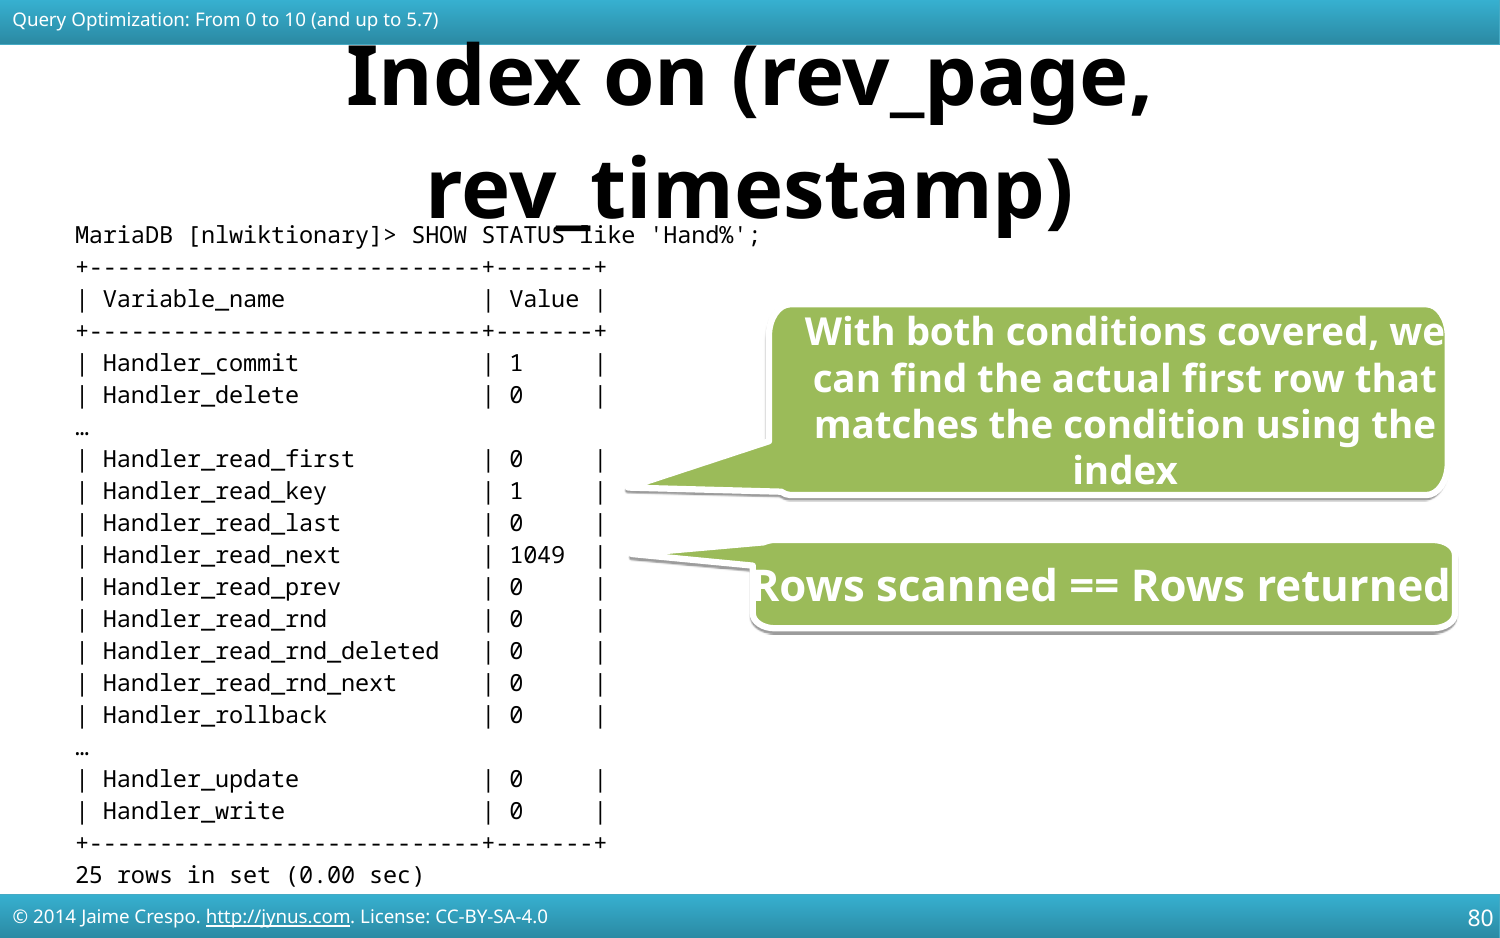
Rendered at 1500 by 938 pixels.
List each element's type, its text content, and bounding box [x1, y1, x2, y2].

text_box Rows scanned == Rows returned [631, 539, 1455, 629]
slide_number [1389, 896, 1490, 935]
list MariaDB [nlwiktionary]> SHOW STATUS like 'Hand%'; +----------------------------+-------+ | Variable_name | Value | +----------------------------+-------+ | Handler_commit | 1 | | Handler_delete | 0 | … | Handler_read_first | 0 | | Handler_read_key | 1 | | Handler_read_last | 0 | | Handler_read_next | 1049 | | Handler_read_prev | 0 | | Handler_read_rnd | 0 | | Handler_read_rnd_deleted | 0 | | Handler_read_rnd_next | 0 | | Handler_rollback | 0 | … | Handler_update | 0 | | Handler_write | 0 | +----------------------------+-------+ 25 rows in set (0.00 sec) [75, 218, 1425, 893]
title Index on (rev_page, rev_timestamp) [75, 51, 1425, 209]
text_box With both conditions covered, we can find the actual first row that matches the condition using the index [628, 304, 1448, 496]
